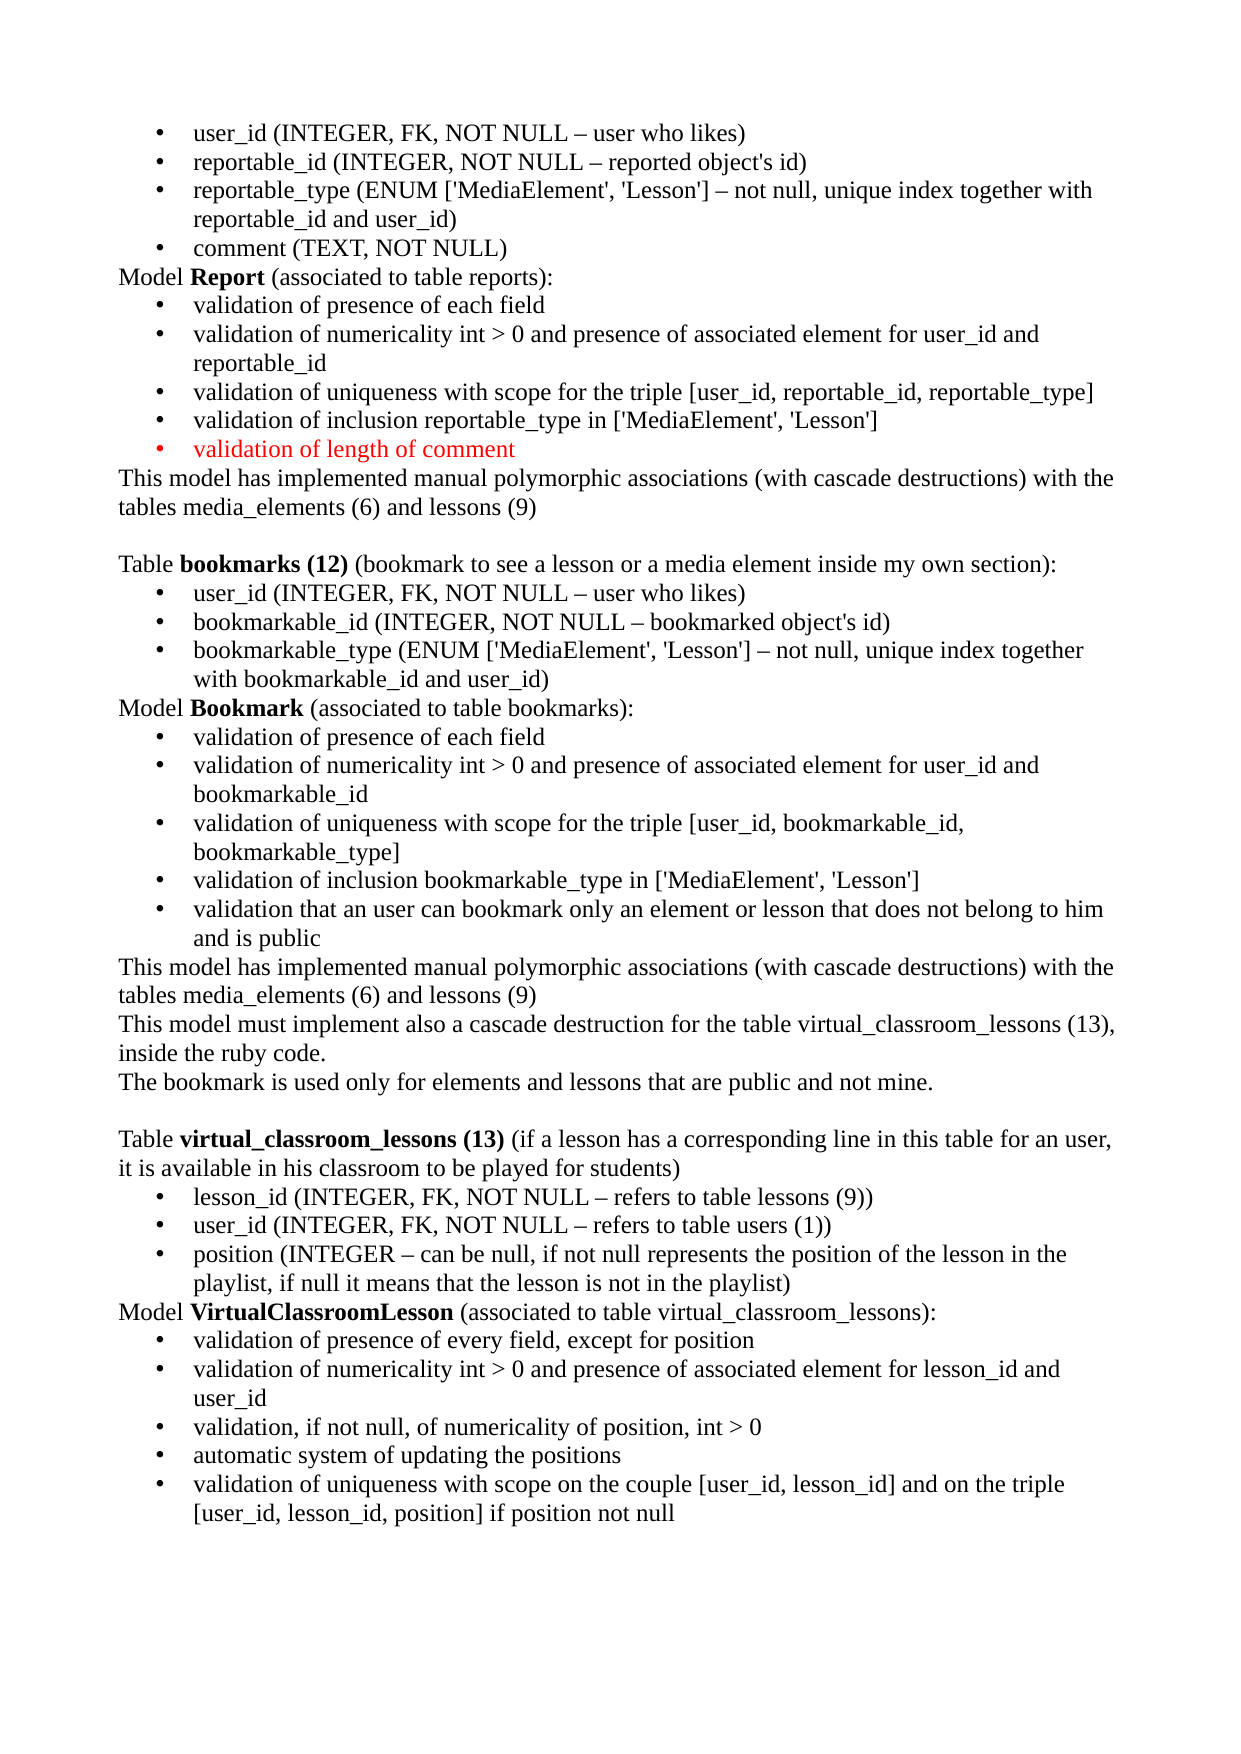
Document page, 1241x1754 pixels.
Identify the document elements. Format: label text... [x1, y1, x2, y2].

list comment (TEXT, NOT NULL) [156, 233, 1122, 262]
list validation of presence of each field [156, 291, 1122, 319]
list validation of inclusion reportable_type in ['MediaElement', 'Lesson'] [156, 406, 1122, 434]
list validation that an user can bookmark only an element or lesson that does not belong to him and is public [156, 894, 1122, 952]
list user_id (INTEGER, FK, NOT NULL – refers to table users (1)) [156, 1211, 1122, 1239]
list lesson_id (INTEGER, FK, NOT NULL – refers to table lessons (9)) [156, 1182, 1122, 1211]
list validation of numericality int > 0 and presence of associated element for user_id and reportable_id [156, 319, 1122, 377]
list bookmarkable_type (ENUM ['MediaElement', 'Lesson'] – not null, unique index together with bookmarkable_id and user_id) [156, 636, 1122, 693]
text This model has implemented manual polymorphic associations (with cascade destructions) with the tables media_elements (6) and lessons (9) [118, 463, 1122, 521]
list validation of uniqueness with scope for the triple [user_id, bookmarkable_id, bookmarkable_type] [156, 808, 1122, 866]
list reportable_id (INTEGER, NOT NULL – reported object's id) [156, 147, 1122, 176]
list validation of presence of every field, except for position [156, 1326, 1122, 1354]
text The bookmark is used only for elements and lessons that are public and not mine. [118, 1067, 1122, 1096]
list automatic system of updating the positions [156, 1441, 1122, 1469]
list validation, if not null, of numericality of position, int > 0 [156, 1412, 1122, 1441]
list validation of uniqueness with scope for the triple [user_id, reportable_id, reportable_type] [156, 377, 1122, 406]
text Model VirtualClassroomLesson (associated to table virtual_classroom_lessons): [118, 1297, 1122, 1326]
list validation of length of comment [156, 434, 1122, 463]
list bookmarkable_id (INTEGER, NOT NULL – bookmarked object's id) [156, 607, 1122, 636]
list validation of inclusion bookmarkable_type in ['MediaElement', 'Lesson'] [156, 866, 1122, 894]
list user_id (INTEGER, FK, NOT NULL – user who likes) [156, 118, 1122, 147]
list validation of numericality int > 0 and presence of associated element for lesson_id and user_id [156, 1354, 1122, 1412]
text Model Bookmark (associated to table bookmarks): [118, 693, 1122, 722]
text Table bookmarks (12) (bookmark to see a lesson or a media element inside my own section): [118, 549, 1122, 578]
text Model Report (associated to table reports): [118, 262, 1122, 291]
text Table virtual_classroom_lessons (13) (if a lesson has a corresponding line in this table for an user, it is available in his classroom to be played for students) [118, 1124, 1122, 1182]
list validation of uniqueness with scope on the couple [user_id, lesson_id] and on the triple [user_id, lesson_id, position] if position not null [156, 1469, 1122, 1527]
text This model has implemented manual polymorphic associations (with cascade destructions) with the tables media_elements (6) and lessons (9) [118, 952, 1122, 1009]
list user_id (INTEGER, FK, NOT NULL – user who likes) [156, 578, 1122, 607]
list validation of numericality int > 0 and presence of associated element for user_id and bookmarkable_id [156, 751, 1122, 808]
list position (INTEGER – can be null, if not null represents the position of the lesson in the playlist, if null it means that the lesson is not in the playlist) [156, 1239, 1122, 1297]
list validation of presence of each field [156, 722, 1122, 751]
list reportable_type (ENUM ['MediaElement', 'Lesson'] – not null, unique index together with reportable_id and user_id) [156, 176, 1122, 233]
text This model must implement also a cascade destruction for the table virtual_classroom_lessons (13), inside the ruby code. [118, 1009, 1122, 1067]
